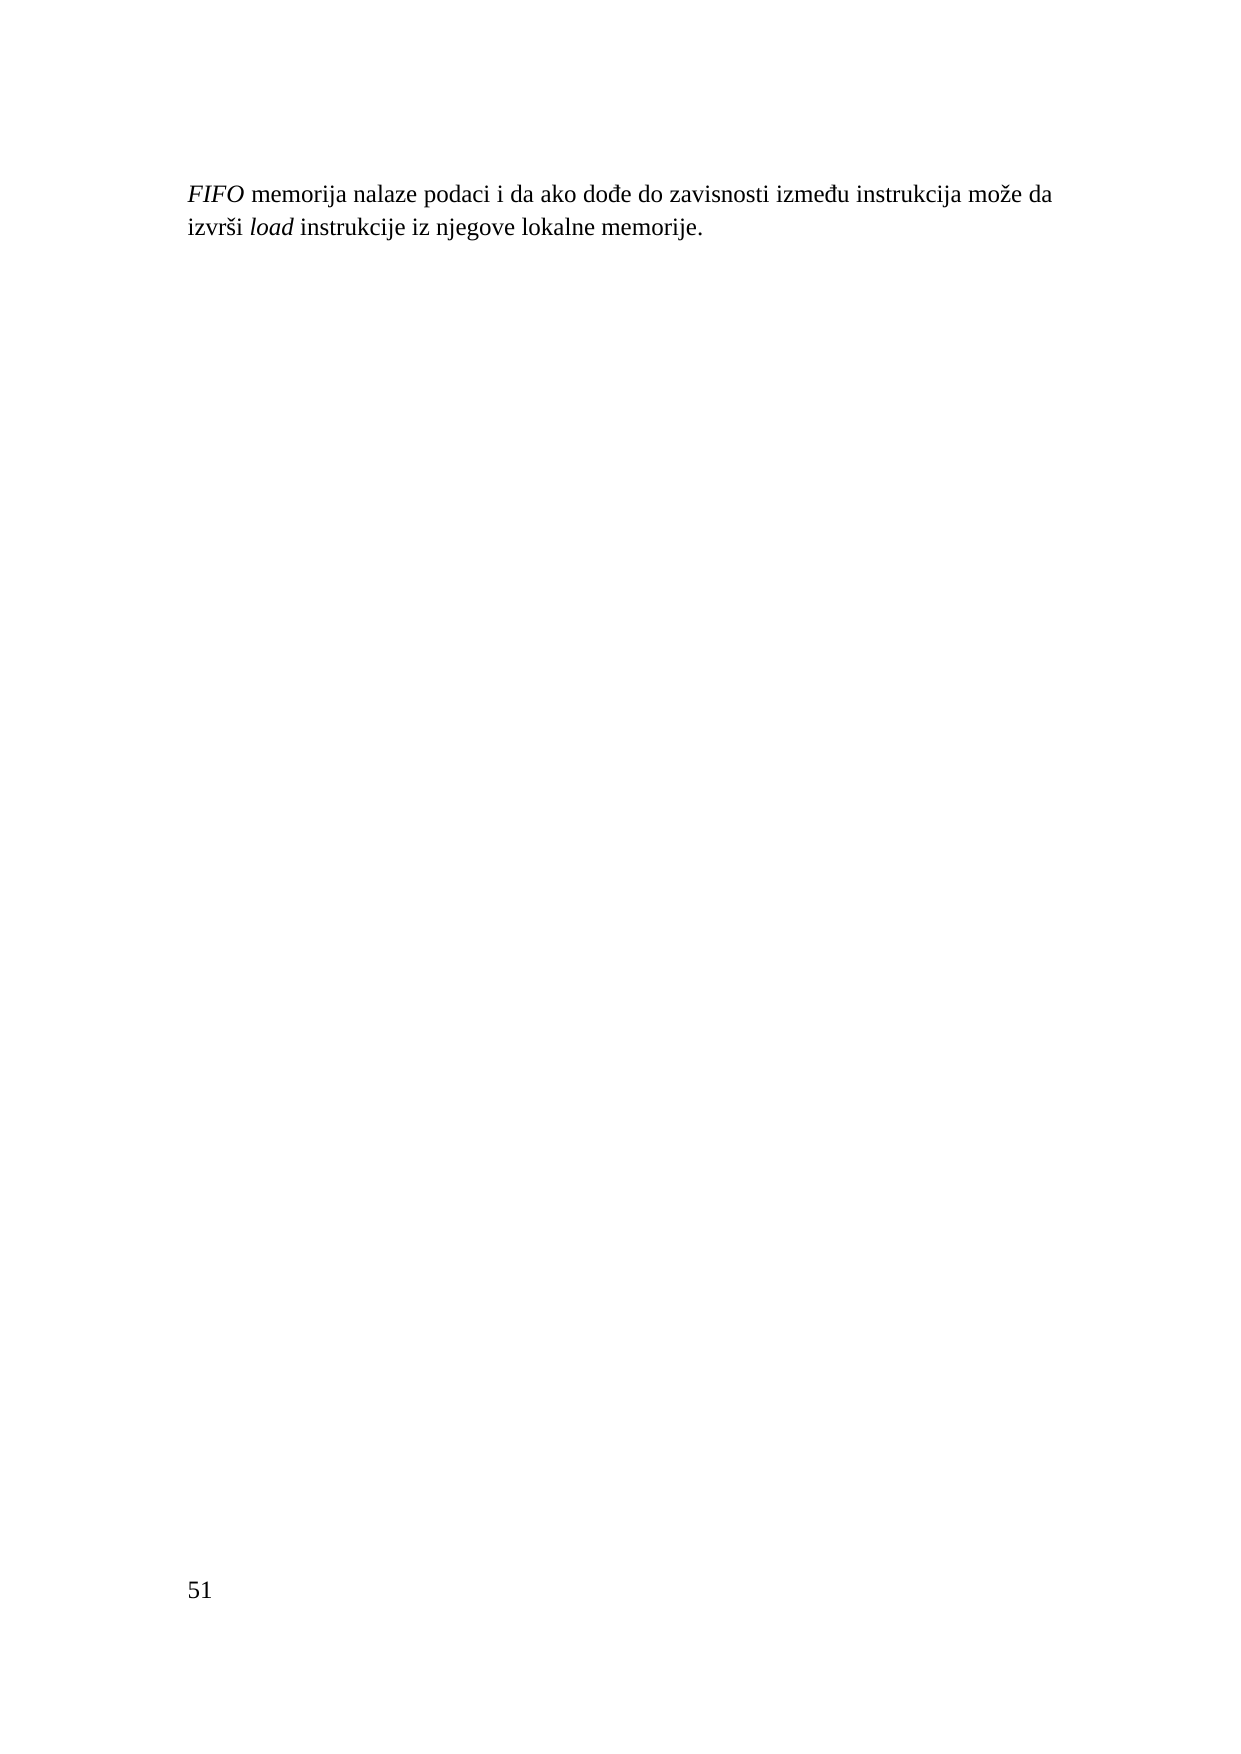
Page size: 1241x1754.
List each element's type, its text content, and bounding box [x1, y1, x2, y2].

text FIFO memorija nalaze podaci i da ako dođe do zavisnosti između instrukcija može da izvrši load instrukcije iz njegove lokalne memorije. [187, 179, 1053, 241]
